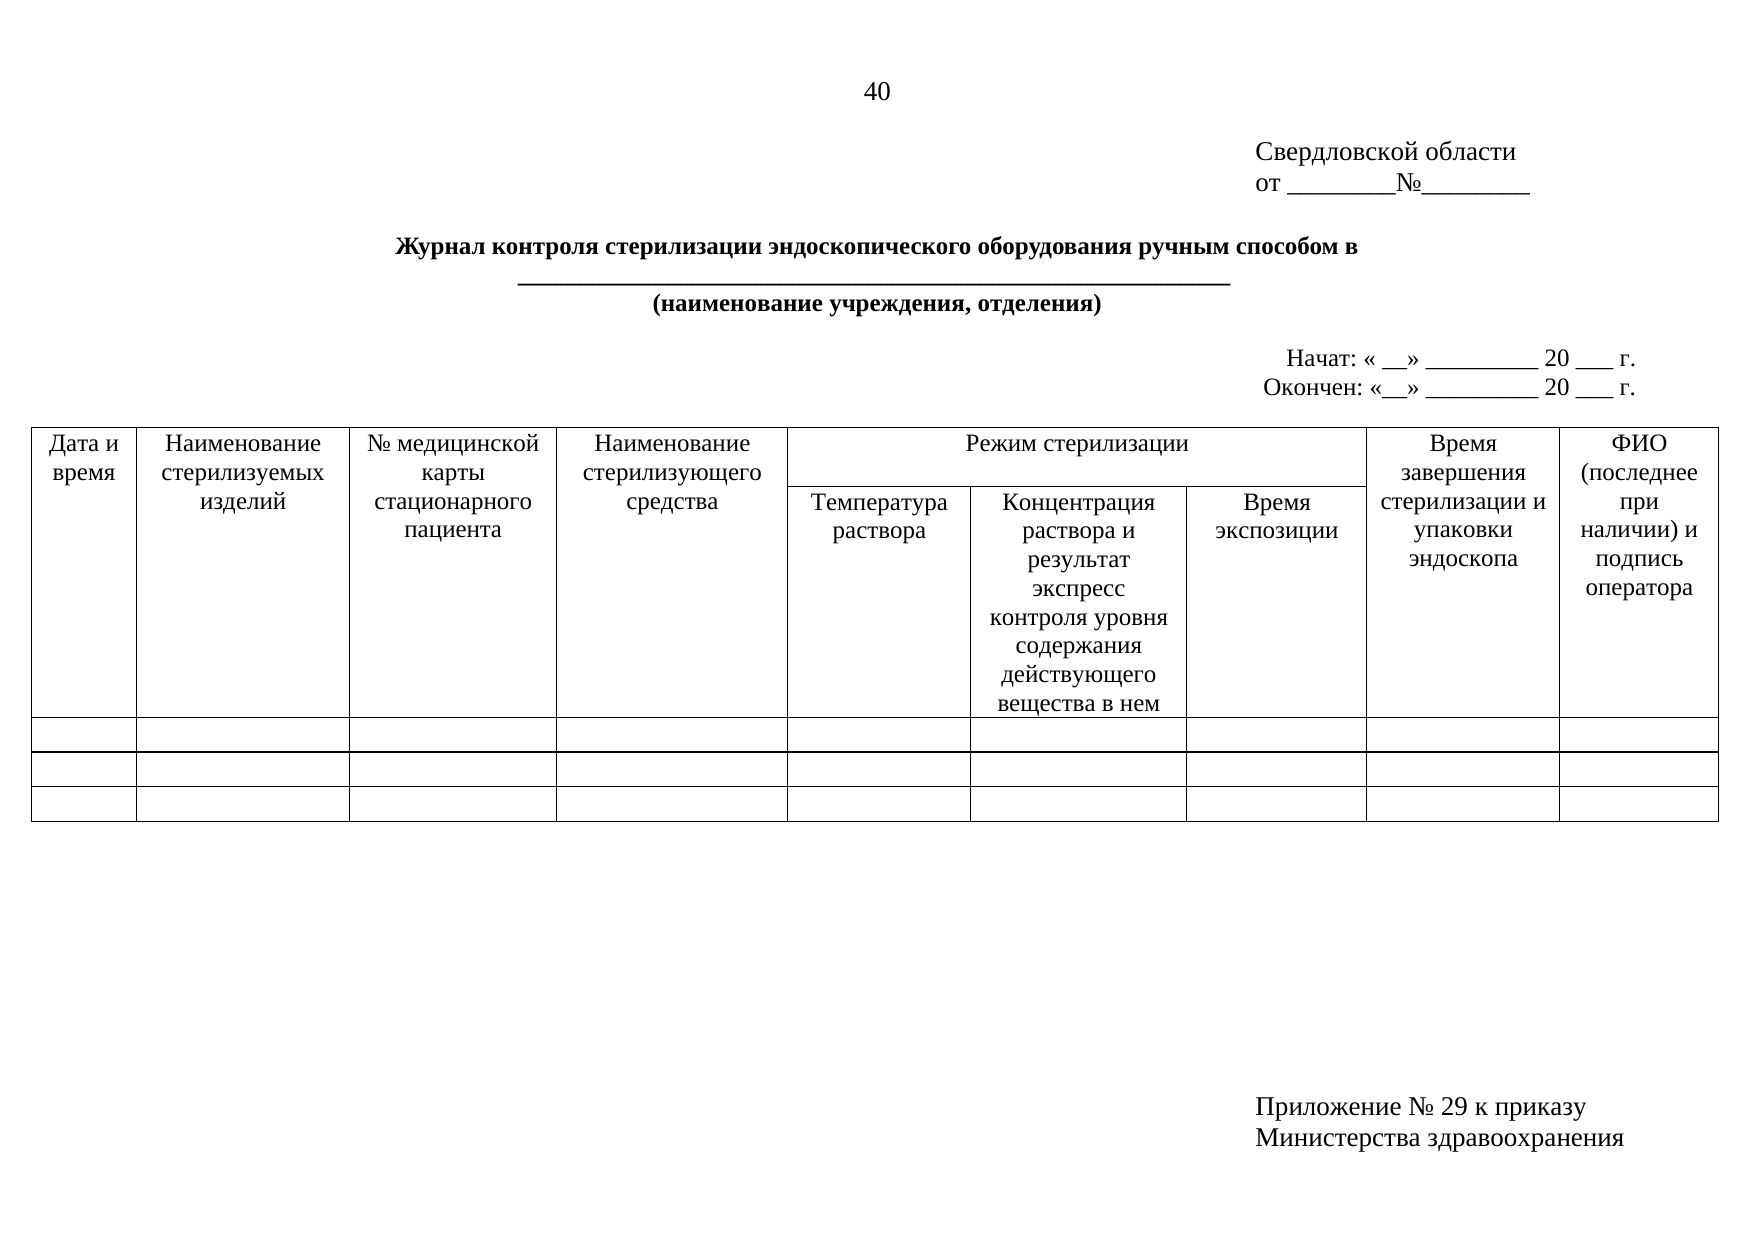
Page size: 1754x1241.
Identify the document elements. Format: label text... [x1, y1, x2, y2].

table_cell [1187, 787, 1366, 821]
text _________________________________________________________ (наименование учреждения, отделения) [118, 259, 1636, 317]
table_cell [971, 753, 1186, 786]
table_cell [971, 787, 1186, 821]
table_cell [137, 787, 349, 821]
table_cell Время экспозиции [1187, 487, 1366, 717]
table_cell [1367, 787, 1559, 821]
table_cell [32, 787, 136, 821]
table_cell [1187, 753, 1366, 786]
text Министерства здравоохранения [118, 1121, 1636, 1152]
table_cell [557, 718, 787, 751]
table_cell [32, 753, 136, 786]
table_cell [1367, 718, 1559, 751]
table_cell [32, 718, 136, 751]
text Журнал контроля стерилизации эндоскопического оборудования ручным способом в [118, 231, 1636, 259]
table_cell [350, 753, 556, 786]
table_cell [788, 753, 970, 786]
table_cell [1560, 753, 1718, 786]
text Окончен: «__» _________ 20 ___ г. [118, 372, 1636, 401]
table_cell [1560, 718, 1718, 751]
table_cell [1187, 718, 1366, 751]
table_cell [350, 718, 556, 751]
table_cell Температура раствора [788, 487, 970, 717]
text Начат: « __» _________ 20 ___ г. [118, 343, 1636, 372]
table_cell [557, 753, 787, 786]
table_cell [788, 718, 970, 751]
table_header Наименование стерилизуемых изделий [137, 428, 349, 717]
table_header Режим стерилизации [788, 428, 1366, 486]
table_cell Концентрация раствора и результат экспресс контроля уровня содержания действующего вещества в нем [971, 487, 1186, 717]
table_cell [557, 787, 787, 821]
table_header Дата и время [32, 428, 136, 717]
table_header Наименование стерилизующего средства [557, 428, 787, 717]
text от ________№________ [118, 166, 1636, 197]
table_cell [350, 787, 556, 821]
table_cell [137, 718, 349, 751]
table_header ФИО (последнее при наличии) и подпись оператора [1560, 428, 1718, 717]
text Приложение № 29 к приказу [118, 1090, 1636, 1121]
table_cell [1560, 787, 1718, 821]
text Свердловской области [118, 135, 1636, 166]
table_cell [1367, 753, 1559, 786]
table_cell [137, 753, 349, 786]
table_header Время завершения стерилизации и упаковки эндоскопа [1367, 428, 1559, 717]
table_cell [971, 718, 1186, 751]
table_header № медицинской карты стационарного пациента [350, 428, 556, 717]
table_cell [788, 787, 970, 821]
